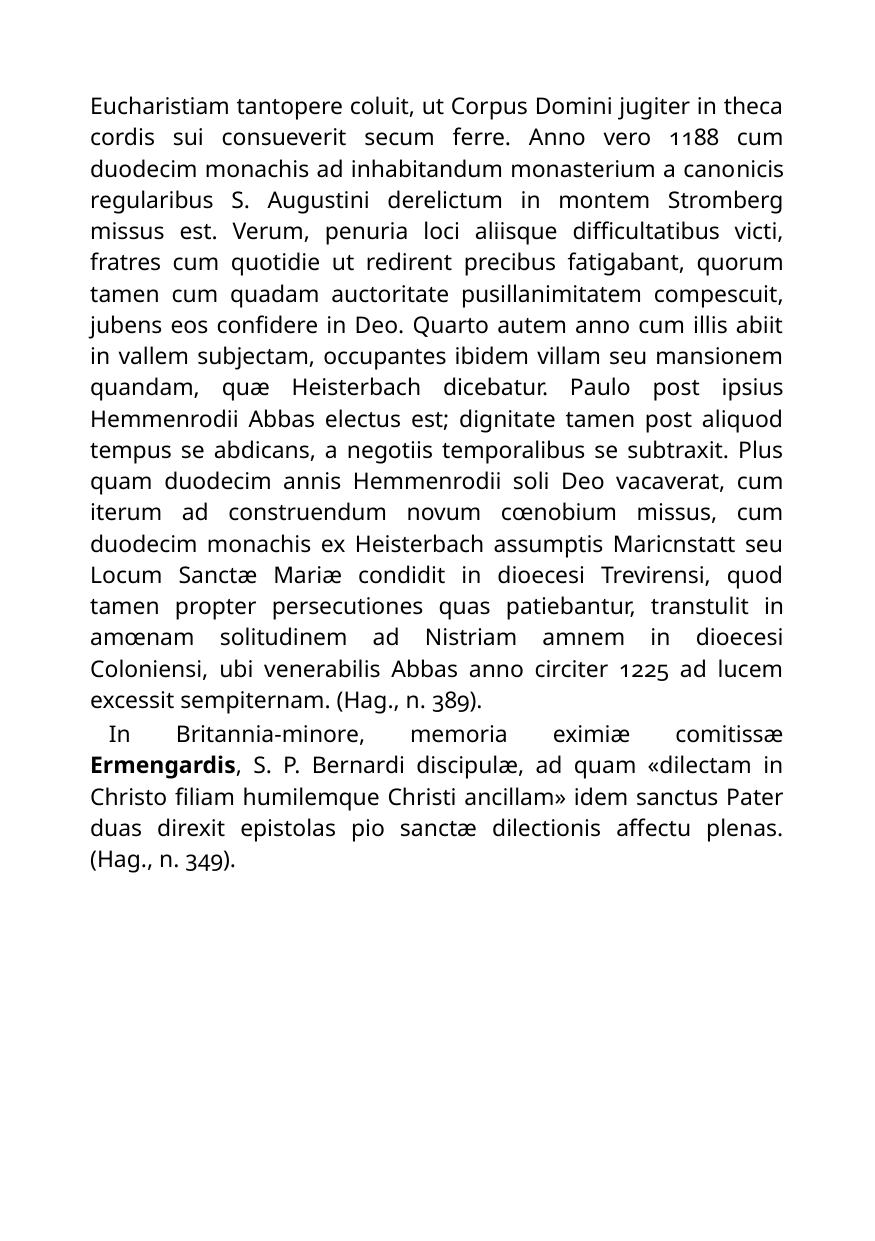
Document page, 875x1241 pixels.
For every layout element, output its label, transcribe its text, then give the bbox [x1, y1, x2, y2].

text In Britannia-minore, memoria eximiæ comitissæ Ermengardis, S. P. Bernardi discipulæ, ad quam «dilectam in Christo filiam humilemque Christi ancillam» idem sanctus Pater duas direxit epistolas pio sanctæ dilectionis affectu plenas. (Hag., n. 349). [90, 718, 784, 874]
text Eucharistiam tantopere coluit, ut Corpus Domini jugiter in theca cordis sui consueverit secum ferre. Anno vero 1188 cum duodecim monachis ad inhabitandum monasterium a cano­nicis regularibus S. Augustini derelictum in montem Stromberg missus est. Verum, penuria loci aliisque difficultatibus victi, fratres cum quotidie ut redirent precibus fatigabant, quorum tamen cum quadam auctoritate pusillanimitatem compescuit, jubens eos confidere in Deo. Quarto autem anno cum illis abiit in vallem subjectam, occupantes ibidem villam seu mansionem quandam, quæ Heisterbach dicebatur. Paulo post ipsius Hemmenrodii Abbas electus est; dignitate tamen post aliquod tempus se abdicans, a negotiis temporalibus se subtraxit. Plus quam duodecim annis Hemmenrodii soli Deo vacaverat, cum iterum ad construendum novum cœnobium missus, cum duodecim monachis ex Heisterbach assumptis Maricnstatt seu Locum Sanctæ Mariæ condidit in dioecesi Trevirensi, quod tamen propter persecutiones quas patieban­tur, transtulit in amœnam solitudinem ad Nistriam amnem in dioecesi Coloniensi, ubi venerabilis Abbas anno circiter 1225 ad lucem excessit sempiternam. (Hag., n. 389). [90, 90, 784, 715]
